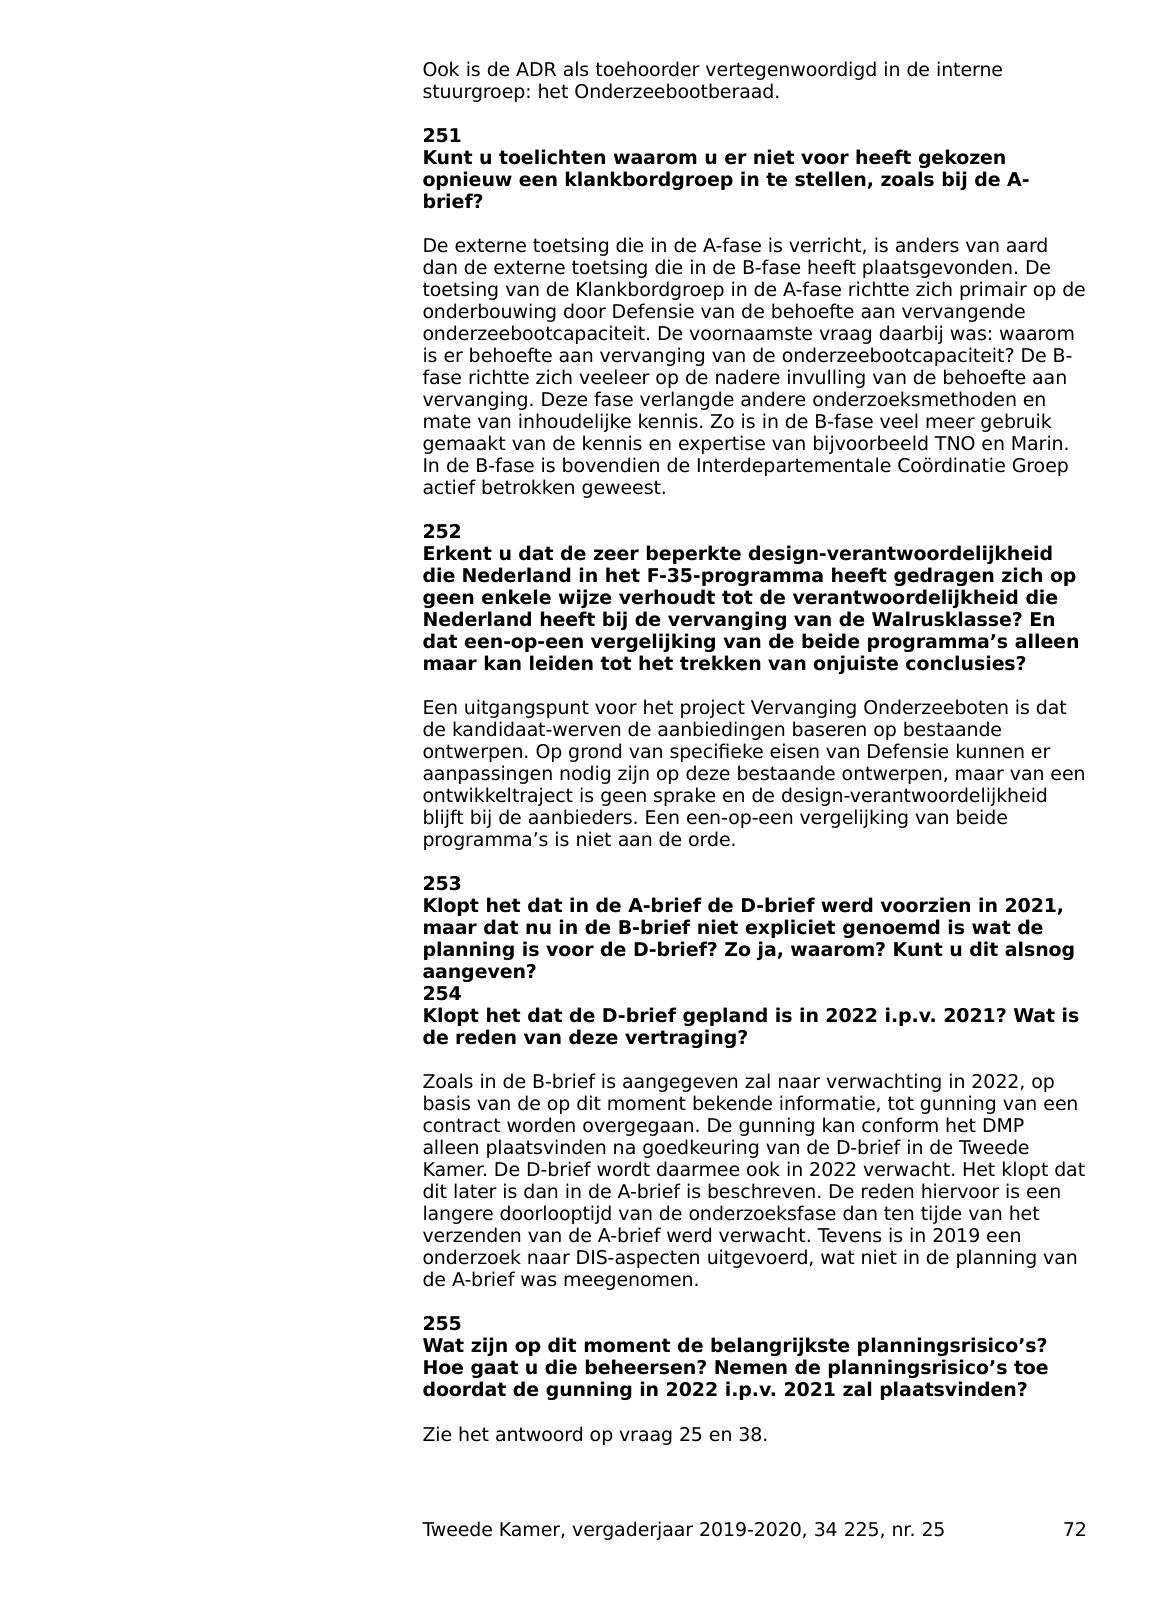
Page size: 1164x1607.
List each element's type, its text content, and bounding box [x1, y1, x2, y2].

text Erkent u dat de zeer beperkte design-verantwoordelijkheid die Nederland in het F-35-programma heeft gedragen zich op geen enkele wijze verhoudt tot de verantwoordelijkheid die Nederland heeft bij de vervanging van de Walrusklasse? En dat een-op-een vergelijking van de beide programma’s alleen maar kan leiden tot het trekken van onjuiste conclusies? [422, 543, 1087, 675]
text Zoals in de B-brief is aangegeven zal naar verwachting in 2022, op basis van de op dit moment bekende informatie, tot gunning van een contract worden overgegaan. De gunning kan conform het DMP alleen plaatsvinden na goedkeuring van de D-brief in de Tweede Kamer. De D-brief wordt daarmee ook in 2022 verwacht. Het klopt dat dit later is dan in de A-brief is beschreven. De reden hiervoor is een langere doorlooptijd van de onderzoeksfase dan ten tijde van het verzenden van de A-brief werd verwacht. Tevens is in 2019 een onderzoek naar DIS-aspecten uitgevoerd, wat niet in de planning van de A-brief was meegenomen. [422, 1071, 1087, 1291]
text 252 [422, 521, 1087, 543]
text De externe toetsing die in de A-fase is verricht, is anders van aard dan de externe toetsing die in de B-fase heeft plaatsgevonden. De toetsing van de Klankbordgroep in de A-fase richtte zich primair op de onderbouwing door Defensie van de behoefte aan vervangende onderzeebootcapaciteit. De voornaamste vraag daarbij was: waarom is er behoefte aan vervanging van de onderzeebootcapaciteit? De B-fase richtte zich veeleer op de nadere invulling van de behoefte aan vervanging. Deze fase verlangde andere onderzoeksmethoden en mate van inhoudelijke kennis. Zo is in de B-fase veel meer gebruik gemaakt van de kennis en expertise van bijvoorbeeld TNO en Marin. In de B-fase is bovendien de Interdepartementale Coördinatie Groep actief betrokken geweest. [422, 235, 1087, 499]
text Klopt het dat in de A-brief de D-brief werd voorzien in 2021, maar dat nu in de B-brief niet expliciet genoemd is wat de planning is voor de D-brief? Zo ja, waarom? Kunt u dit alsnog aangeven? [422, 895, 1087, 983]
text Klopt het dat de D-brief gepland is in 2022 i.p.v. 2021? Wat is de reden van deze vertraging? [422, 1005, 1087, 1049]
text 251 [422, 125, 1087, 147]
text Zie het antwoord op vraag 25 en 38. [422, 1423, 1087, 1445]
text 253 [422, 873, 1087, 895]
text Ook is de ADR als toehoorder vertegenwoordigd in de interne stuurgroep: het Onderzeebootberaad. [422, 59, 1087, 103]
text Een uitgangspunt voor het project Vervanging Onderzeeboten is dat de kandidaat-werven de aanbiedingen baseren op bestaande ontwerpen. Op grond van specifieke eisen van Defensie kunnen er aanpassingen nodig zijn op deze bestaande ontwerpen, maar van een ontwikkeltraject is geen sprake en de design-verantwoordelijkheid blijft bij de aanbieders. Een een-op-een vergelijking van beide programma’s is niet aan de orde. [422, 697, 1087, 851]
text 255 [422, 1313, 1087, 1335]
text 254 [422, 983, 1087, 1005]
text Wat zijn op dit moment de belangrijkste planningsrisico’s? Hoe gaat u die beheersen? Nemen de planningsrisico’s toe doordat de gunning in 2022 i.p.v. 2021 zal plaatsvinden? [422, 1335, 1087, 1401]
text Kunt u toelichten waarom u er niet voor heeft gekozen opnieuw een klankbordgroep in te stellen, zoals bij de A-brief? [422, 147, 1087, 213]
